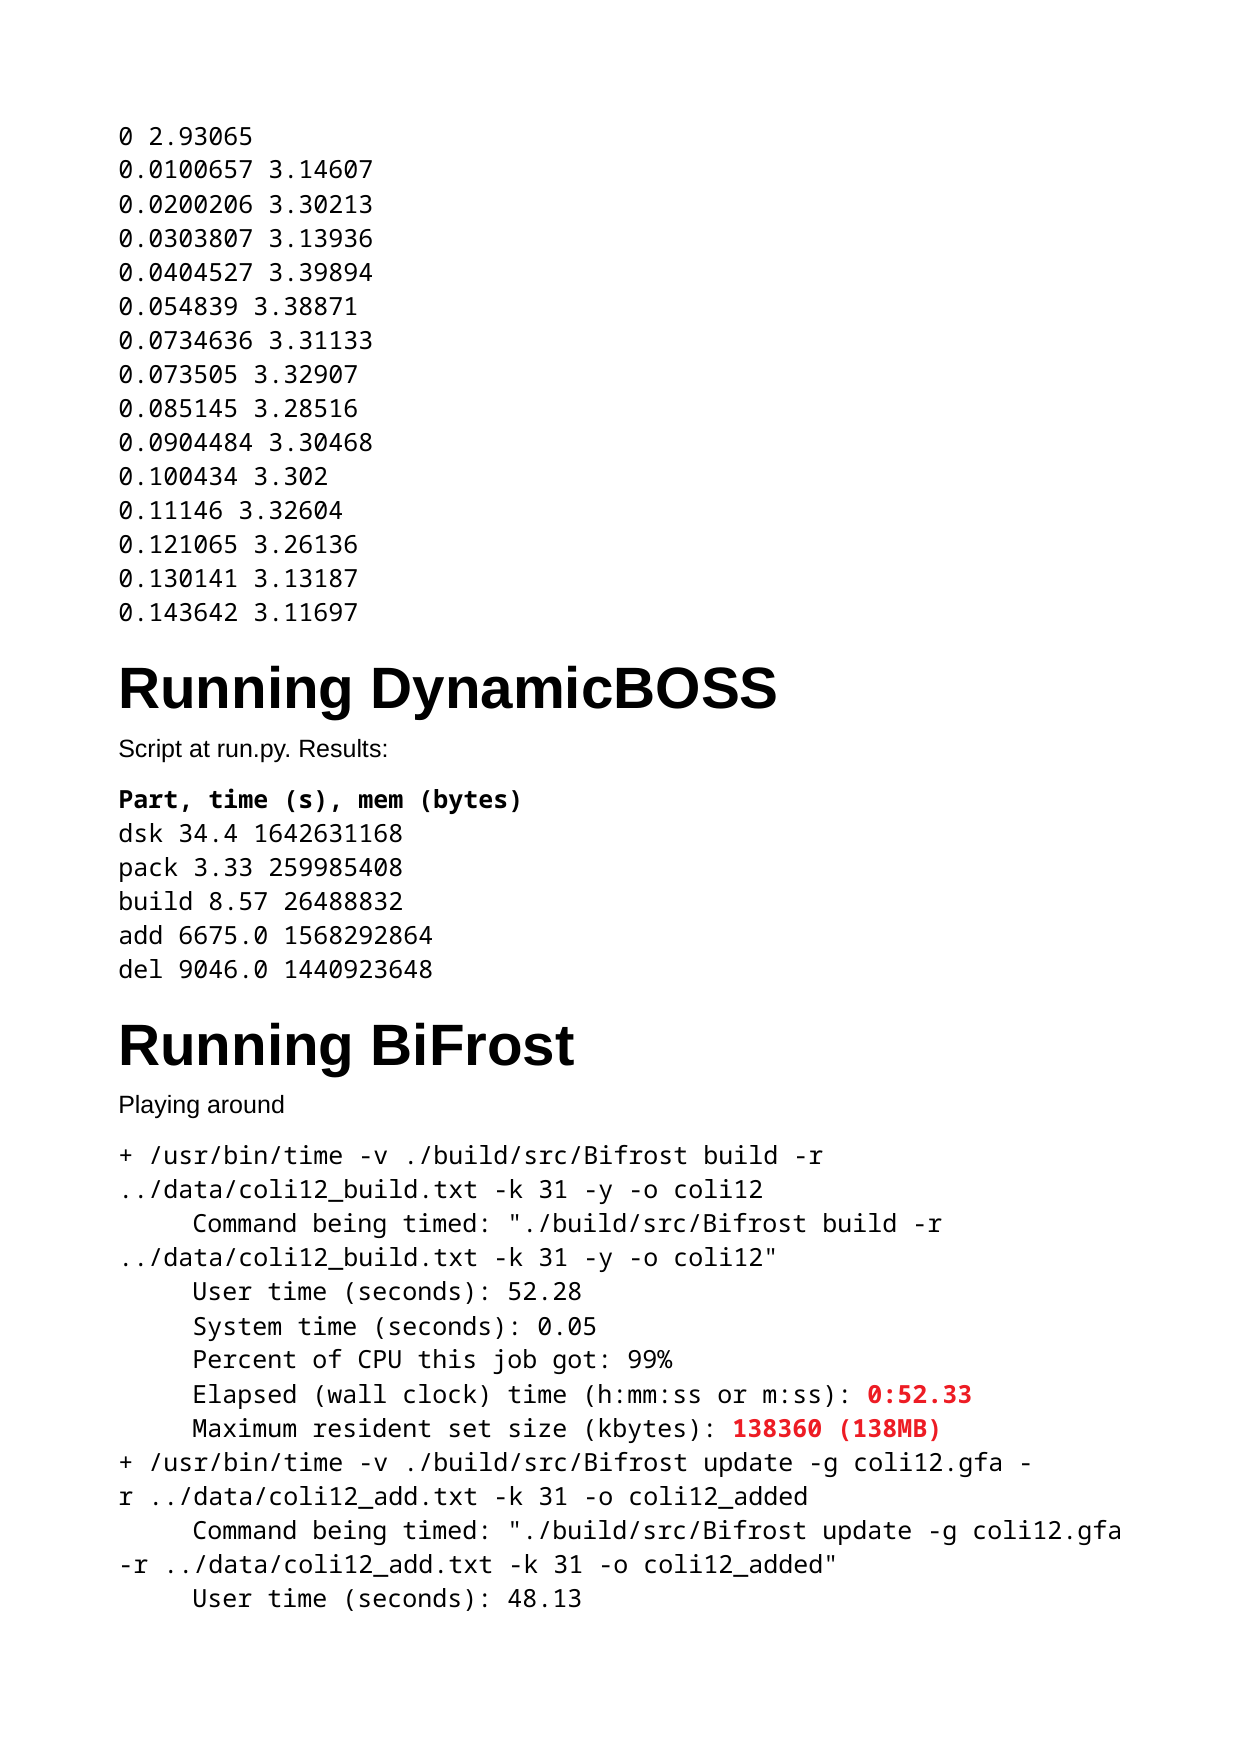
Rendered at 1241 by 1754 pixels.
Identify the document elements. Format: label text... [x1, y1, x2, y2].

text pack 3.33 259985408 [118, 849, 1122, 883]
text Part, time (s), mem (bytes) [118, 781, 1122, 815]
text Maximum resident set size (kbytes): 138360 (138MB) [118, 1410, 1122, 1444]
text 0.121065 3.26136 [118, 527, 1122, 561]
text Command being timed: "./build/src/Bifrost update -g coli12.gfa -r ../data/coli12_add.txt -k 31 -o coli12_added" [118, 1512, 1122, 1581]
text Elapsed (wall clock) time (h:mm:ss or m:ss): 0:52.33 [118, 1376, 1122, 1410]
text 0.0734636 3.31133 [118, 322, 1122, 357]
text 0.130141 3.13187 [118, 561, 1122, 595]
text + /usr/bin/time -v ./build/src/Bifrost build -r ../data/coli12_build.txt -k 31 -y -o coli12 [118, 1138, 1122, 1206]
text 0.054839 3.38871 [118, 288, 1122, 322]
text 0.073505 3.32907 [118, 357, 1122, 391]
text add 6675.0 1568292864 [118, 917, 1122, 952]
title Running BiFrost [118, 1011, 1122, 1078]
text 0.100434 3.302 [118, 459, 1122, 493]
text dsk 34.4 1642631168 [118, 815, 1122, 849]
text Command being timed: "./build/src/Bifrost build -r ../data/coli12_build.txt -k 31 -y -o coli12" [118, 1206, 1122, 1274]
text System time (seconds): 0.05 [118, 1308, 1122, 1342]
text 0.0404527 3.39894 [118, 254, 1122, 288]
text Percent of CPU this job got: 99% [118, 1342, 1122, 1376]
text del 9046.0 1440923648 [118, 952, 1122, 986]
text + /usr/bin/time -v ./build/src/Bifrost update -g coli12.gfa -r ../data/coli12_add.txt -k 31 -o coli12_added [118, 1444, 1122, 1512]
text User time (seconds): 48.13 [118, 1581, 1122, 1615]
text 0.0904484 3.30468 [118, 425, 1122, 459]
text User time (seconds): 52.28 [118, 1274, 1122, 1308]
title Running DynamicBOSS [118, 654, 1122, 721]
text 0.085145 3.28516 [118, 391, 1122, 425]
text Playing around [118, 1090, 1122, 1119]
text 0.0100657 3.14607 [118, 152, 1122, 186]
text 0.11146 3.32604 [118, 493, 1122, 527]
text build 8.57 26488832 [118, 883, 1122, 917]
text 0 2.93065 [118, 118, 1122, 152]
text Script at run.py. Results: [118, 734, 1122, 762]
text 0.0200206 3.30213 [118, 186, 1122, 220]
text 0.143642 3.11697 [118, 595, 1122, 629]
text 0.0303807 3.13936 [118, 220, 1122, 254]
